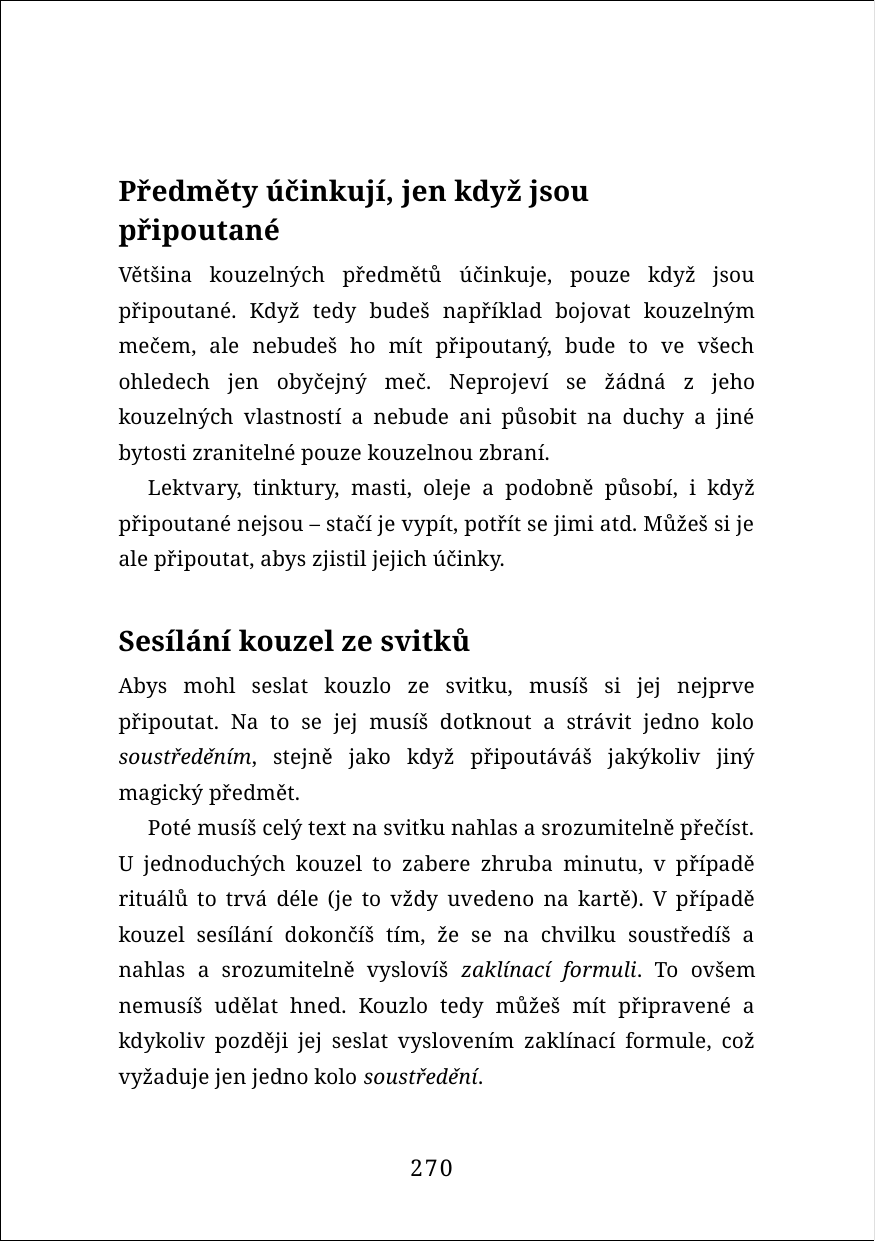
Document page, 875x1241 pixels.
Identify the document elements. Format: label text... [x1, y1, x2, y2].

subtitle Předměty účinkují, jen když jsou připoutané [118, 172, 756, 248]
text Abys mohl seslat kouzlo ze svitku, musíš si jej nejprve připoutat. Na to se jej musíš dotknout a strávit jedno kolo soustředěním, stejně jako když připoutáváš jakýkoliv jiný magický předmět. Poté musíš celý text na svitku nahlas a srozumitelně přečíst. U jednoduchých kouzel to zabere zhruba minutu, v případě rituálů to trvá déle (je to vždy uvedeno na kartě). V případě kouzel sesílání dokončíš tím, že se na chvilku soustředíš a nahlas a srozumitelně vyslovíš zaklínací formuli. To ovšem nemusíš udělat hned. Kouzlo tedy můžeš mít připravené a kdykoliv později jej seslat vyslovením zaklínací formule, což vyžaduje jen jedno kolo soustředění. [118, 671, 756, 1091]
text Většina kouzelných předmětů účinkuje, pouze když jsou připoutané. Když tedy budeš například bojovat kouzelným mečem, ale nebudeš ho mít připoutaný, bude to ve všech ohledech jen obyčejný meč. Neprojeví se žádná z jeho kouzelných vlastností a nebude ani působit na duchy a jiné bytosti zranitelné pouze kouzelnou zbraní. Lektvary, tinktury, masti, oleje a podobně působí, i když připoutané nejsou – stačí je vypít, potřít se jimi atd. Můžeš si je ale připoutat, abys zjistil jejich účinky. [118, 260, 756, 573]
subtitle Sesílání kouzel ze svitků [118, 621, 756, 659]
